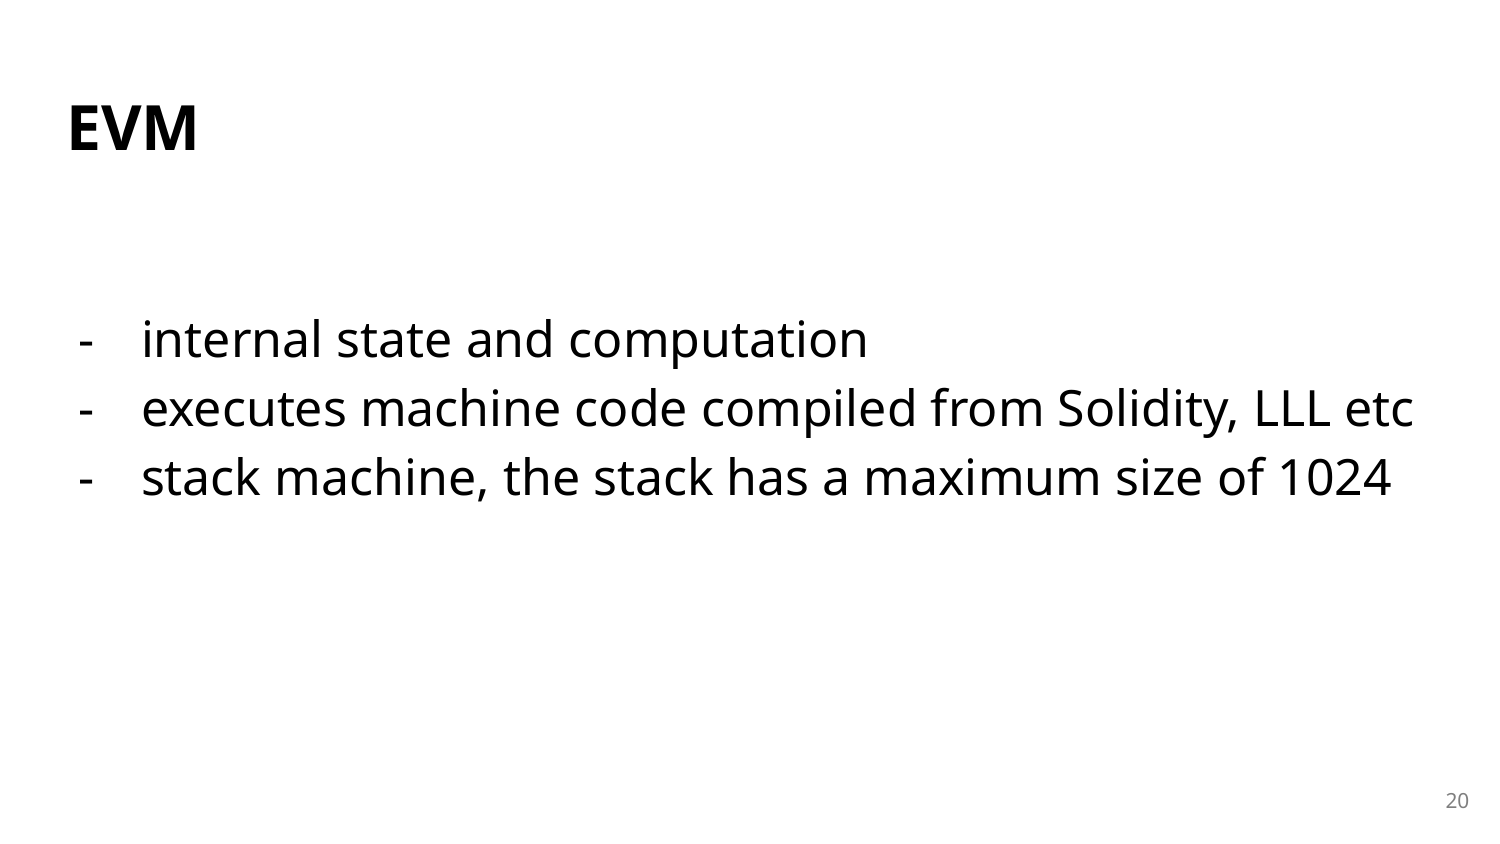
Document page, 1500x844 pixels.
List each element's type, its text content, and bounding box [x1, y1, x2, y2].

title EVM [51, 72, 1449, 176]
slide_number [1394, 769, 1484, 834]
list internal state and computation executes machine code compiled from Solidity, LLL etc stack machine, the stack has a maximum size of 1024 [51, 283, 1449, 750]
